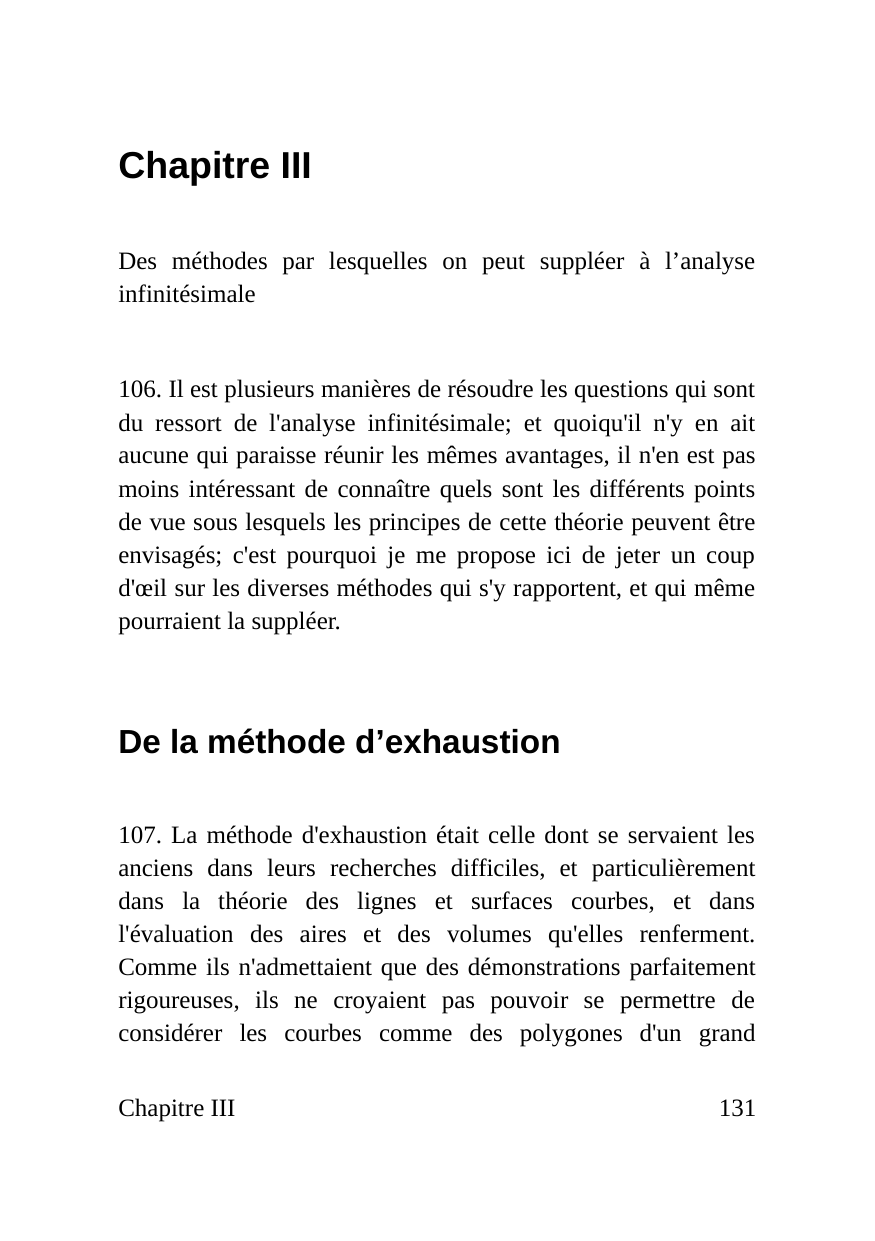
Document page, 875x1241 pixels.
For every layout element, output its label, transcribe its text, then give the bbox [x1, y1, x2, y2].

text 106. Il est plusieurs manières de résoudre les questions qui sont du ressort de l'analyse infinitésimale; et quoiqu'il n'y en ait aucune qui paraisse réunir les mêmes avantages, il n'en est pas moins intéressant de connaître quels sont les différents points de vue sous lesquels les principes de cette théorie peuvent être envisagés; c'est pourquoi je me propose ici de jeter un coup d'œil sur les diverses méthodes qui s'y rapportent, et qui même pourraient la suppléer. [118, 374, 756, 634]
subtitle De la méthode d’exhaustion [118, 722, 756, 760]
subtitle Chapitre III [118, 143, 756, 186]
text 107. La méthode d'exhaustion était celle dont se servaient les anciens dans leurs recherches difficiles, et particulièrement dans la théorie des lignes et surfaces courbes, et dans l'évaluation des aires et des volumes qu'elles renferment. Comme ils n'admettaient que des démonstrations parfaitement rigoureuses, ils ne croyaient pas pouvoir se permettre de considérer les courbes comme des polygones d'un grand [118, 820, 756, 1047]
text Des méthodes par lesquelles on peut suppléer à l’analyse infinitésimale [118, 246, 756, 308]
